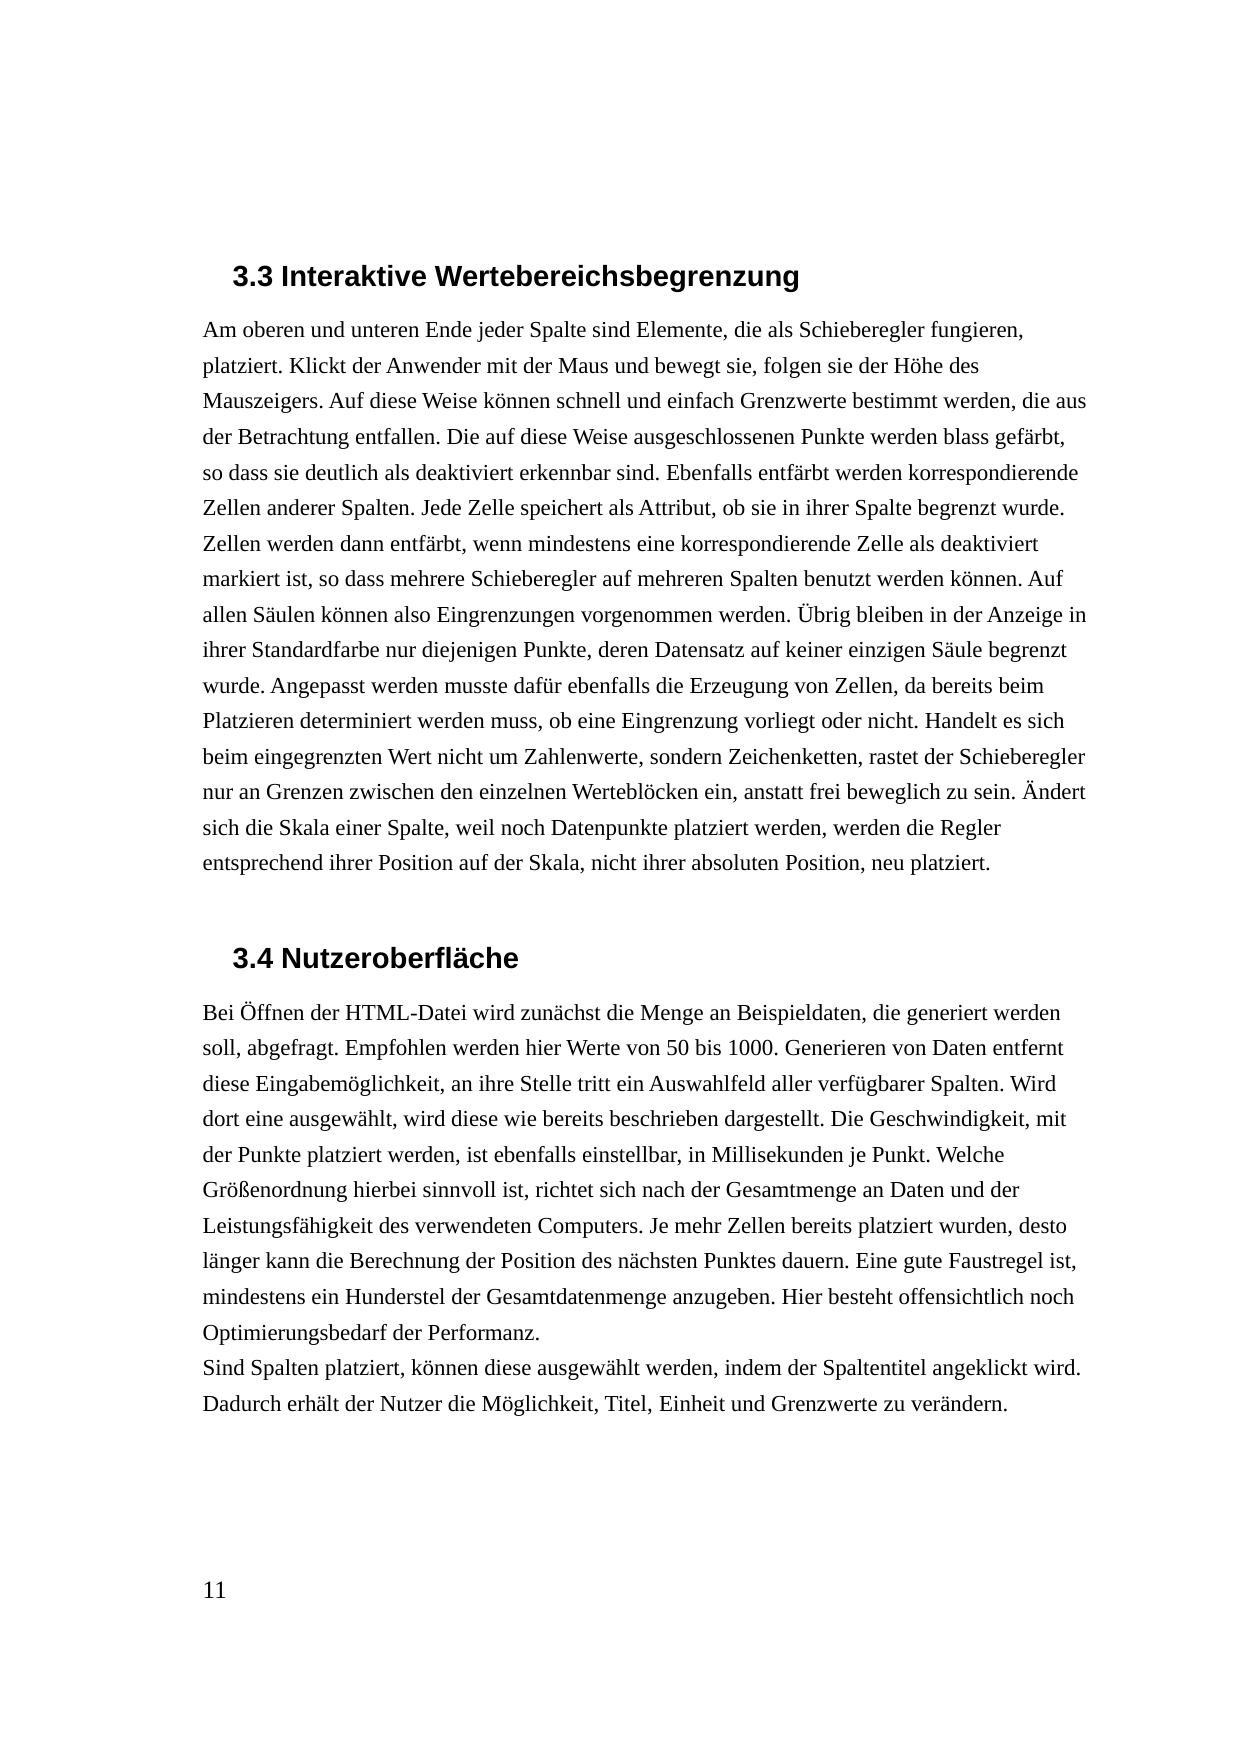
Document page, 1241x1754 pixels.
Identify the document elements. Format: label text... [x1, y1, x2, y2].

text Bei Öffnen der HTML-Datei wird zunächst die Menge an Beispieldaten, die generiert werden soll, abgefragt. Empfohlen werden hier Werte von 50 bis 1000. Generieren von Daten entfernt diese Eingabemöglichkeit, an ihre Stelle tritt ein Auswahlfeld aller verfügbarer Spalten. Wird dort eine ausgewählt, wird diese wie bereits beschrieben dargestellt. Die Geschwindigkeit, mit der Punkte platziert werden, ist ebenfalls einstellbar, in Millisekunden je Punkt. Welche Größenordnung hierbei sinnvoll ist, richtet sich nach der Gesamtmenge an Daten und der Leistungsfähigkeit des verwendeten Computers. Je mehr Zellen bereits platziert wurden, desto länger kann die Berechnung der Position des nächsten Punktes dauern. Eine gute Faustregel ist, mindestens ein Hunderstel der Gesamtdatenmenge anzugeben. Hier besteht offensichtlich noch Optimierungsbedarf der Performanz. [202, 999, 1091, 1345]
text Am oberen und unteren Ende jeder Spalte sind Elemente, die als Schieberegler fungieren, platziert. Klickt der Anwender mit der Maus und bewegt sie, folgen sie der Höhe des Mauszeigers. Auf diese Weise können schnell und einfach Grenzwerte bestimmt werden, die aus der Betrachtung entfallen. Die auf diese Weise ausgeschlossenen Punkte werden blass gefärbt, so dass sie deutlich als deaktiviert erkennbar sind. Ebenfalls entfärbt werden korrespondierende Zellen anderer Spalten. Jede Zelle speichert als Attribut, ob sie in ihrer Spalte begrenzt wurde. Zellen werden dann entfärbt, wenn mindestens eine korrespondierende Zelle als deaktiviert markiert ist, so dass mehrere Schieberegler auf mehreren Spalten benutzt werden können. Auf allen Säulen können also Eingrenzungen vorgenommen werden. Übrig bleiben in der Anzeige in ihrer Standardfarbe nur diejenigen Punkte, deren Datensatz auf keiner einzigen Säule begrenzt wurde. Angepasst werden musste dafür ebenfalls die Erzeugung von Zellen, da bereits beim Platzieren determiniert werden muss, ob eine Eingrenzung vorliegt oder nicht. Handelt es sich beim eingegrenzten Wert nicht um Zahlenwerte, sondern Zeichenketten, rastet der Schieberegler nur an Grenzen zwischen den einzelnen Werteblöcken ein, anstatt frei beweglich zu sein. Ändert sich die Skala einer Spalte, weil noch Datenpunkte platziert werden, werden die Regler entsprechend ihrer Position auf der Skala, nicht ihrer absoluten Position, neu platziert. [202, 317, 1091, 876]
subtitle 3.3 Interaktive Wertebereichsbegrenzung [232, 259, 1091, 292]
text Sind Spalten platziert, können diese ausgewählt werden, indem der Spaltentitel angeklickt wird. Dadurch erhält der Nutzer die Möglichkeit, Titel, Einheit und Grenzwerte zu verändern. [202, 1354, 1091, 1416]
subtitle 3.4 Nutzeroberfläche [232, 941, 1091, 975]
